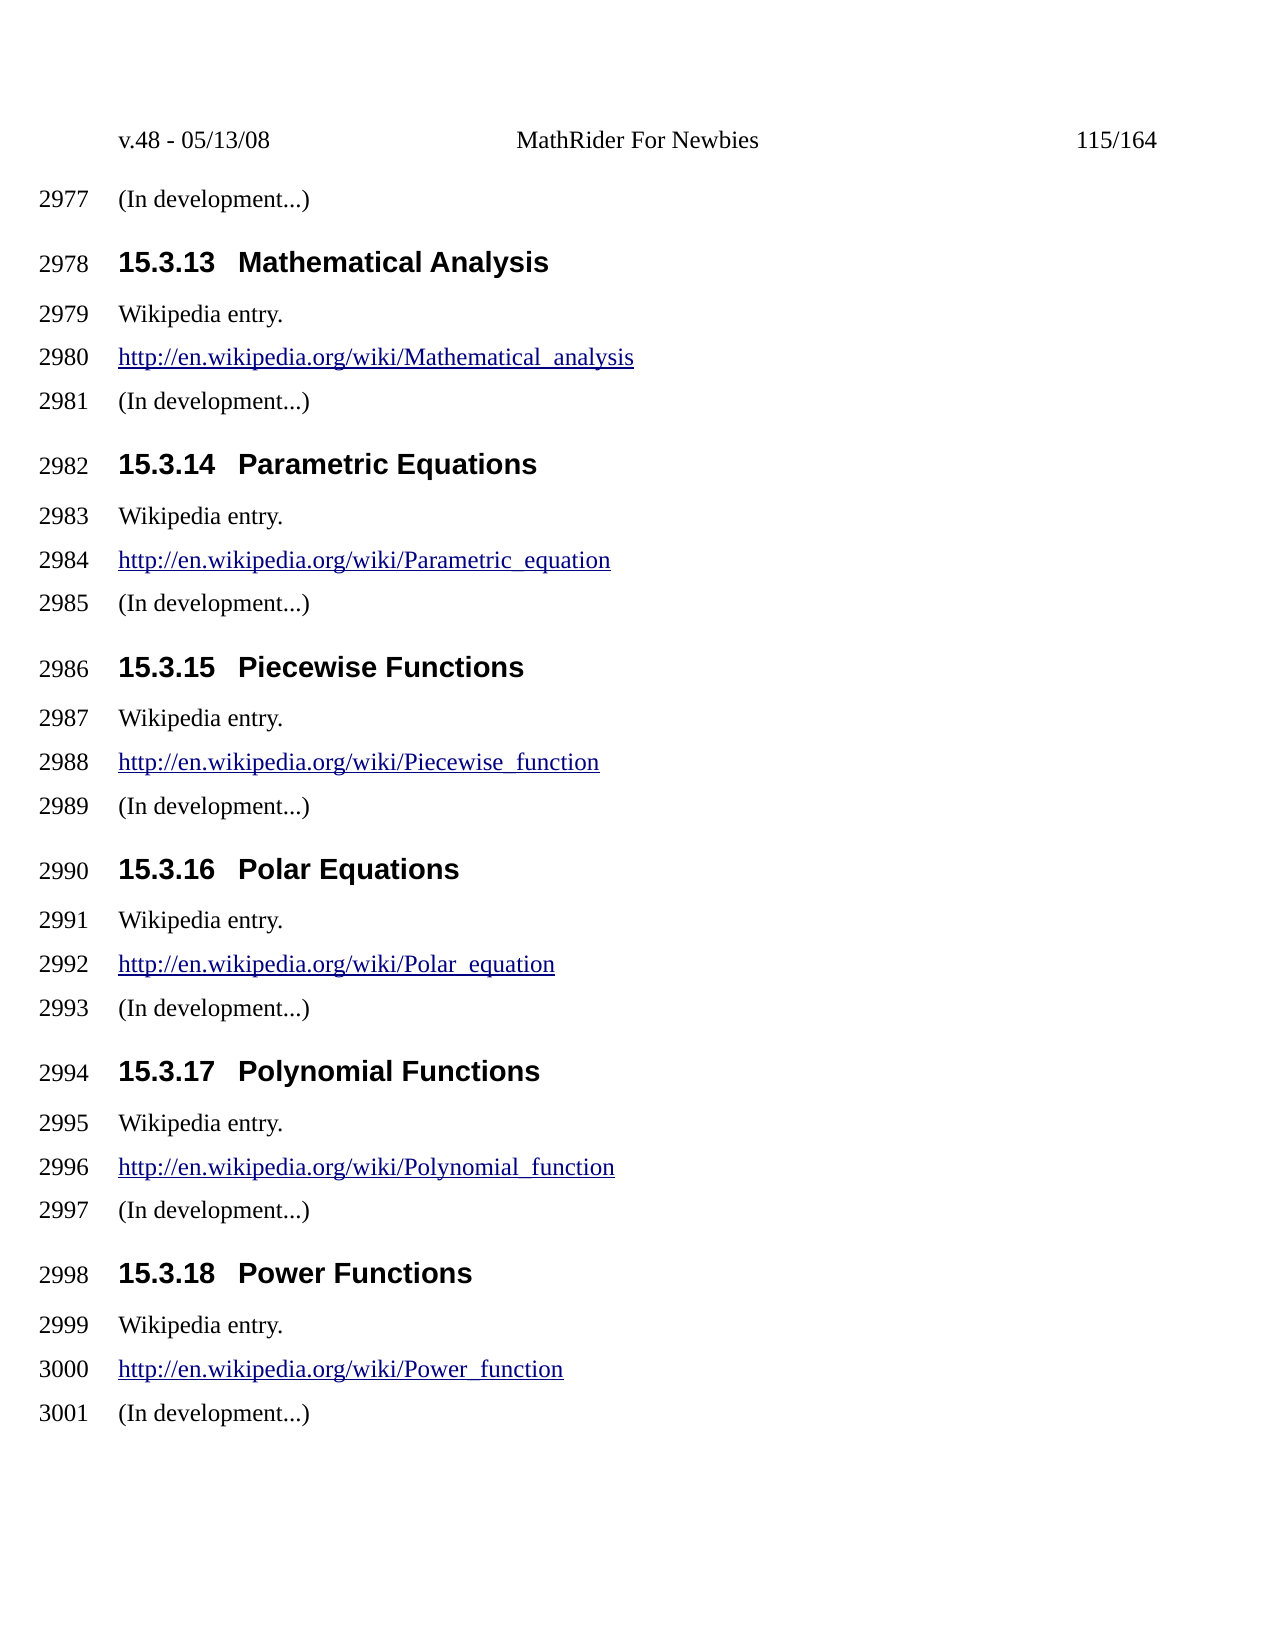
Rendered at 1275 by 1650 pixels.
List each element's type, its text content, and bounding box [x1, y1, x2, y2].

text http://en.wikipedia.org/wiki/Mathematical_analysis [118, 342, 1157, 371]
text (In development...) [118, 184, 1157, 213]
text (In development...) [118, 993, 1157, 1022]
subtitle Polynomial Functions [118, 1054, 1157, 1088]
text Wikipedia entry. [118, 1310, 1157, 1339]
text (In development...) [118, 386, 1157, 415]
text Wikipedia entry. [118, 501, 1157, 530]
subtitle Parametric Equations [118, 447, 1157, 481]
subtitle Power Functions [118, 1257, 1157, 1290]
text (In development...) [118, 791, 1157, 819]
text http://en.wikipedia.org/wiki/Polynomial_function [118, 1152, 1157, 1180]
text http://en.wikipedia.org/wiki/Polar_equation [118, 949, 1157, 978]
text http://en.wikipedia.org/wiki/Parametric_equation [118, 545, 1157, 573]
text Wikipedia entry. [118, 1108, 1157, 1137]
text (In development...) [118, 588, 1157, 617]
subtitle Polar Equations [118, 852, 1157, 886]
text Wikipedia entry. [118, 906, 1157, 934]
subtitle Mathematical Analysis [118, 245, 1157, 279]
subtitle Piecewise Functions [118, 650, 1157, 683]
text http://en.wikipedia.org/wiki/Power_function [118, 1354, 1157, 1383]
text Wikipedia entry. [118, 299, 1157, 327]
text Wikipedia entry. [118, 703, 1157, 732]
text (In development...) [118, 1398, 1157, 1426]
text (In development...) [118, 1195, 1157, 1224]
text http://en.wikipedia.org/wiki/Piecewise_function [118, 747, 1157, 776]
